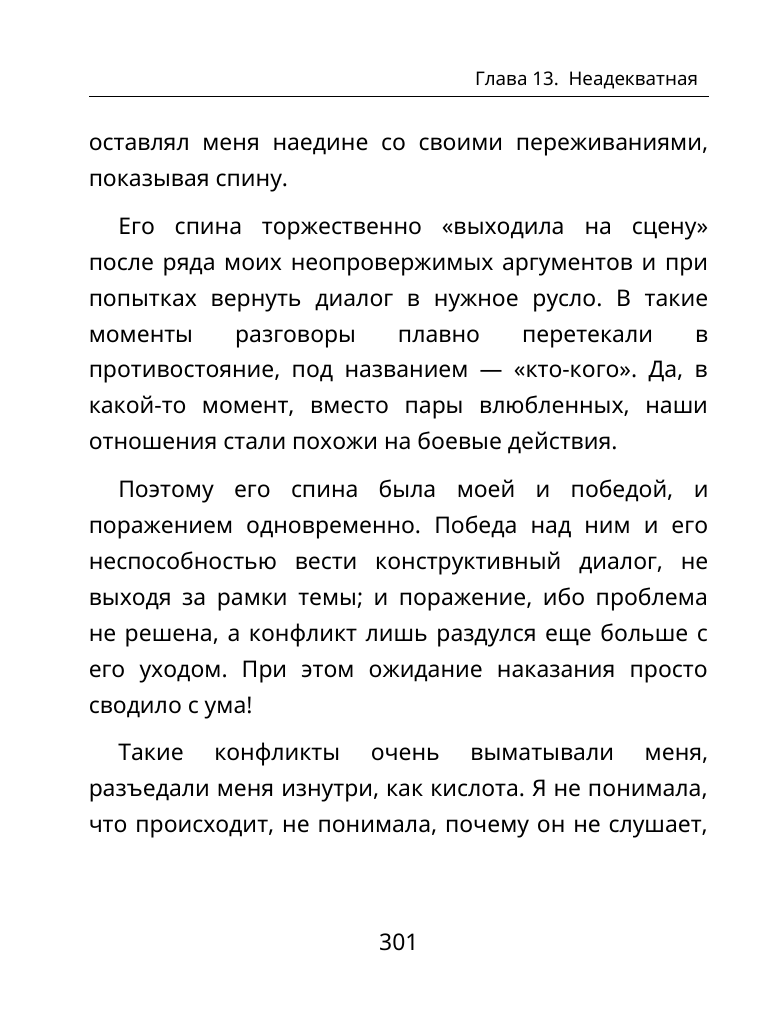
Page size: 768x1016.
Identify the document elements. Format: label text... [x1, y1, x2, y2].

text Поэтому его спина была моей и победой, и поражением одновременно. Победа над ним и его неспособностью вести конструктивный диалог, не выходя за рамки темы; и поражение, ибо проблема не решена, а конфликт лишь раздулся еще больше с его уходом. При этом ожидание наказания просто сводило с ума! [88, 473, 709, 720]
text оставлял меня наедине со своими переживаниями, показывая спину. [88, 126, 709, 193]
text Его спина торжественно «выходила на сцену» после ряда моих неопровержимых аргументов и при попытках вернуть диалог в нужное русло. В такие моменты разговоры плавно перетекали в противостояние, под названием — «кто-кого». Да, в какой-то момент, вместо пары влюбленных, наши отношения стали похожи на боевые действия. [88, 210, 709, 457]
text Такие конфликты очень выматывали меня, разъедали меня изнутри, как кислота. Я не понимала, что происходит, не понимала, почему он не слушает, [88, 736, 709, 839]
